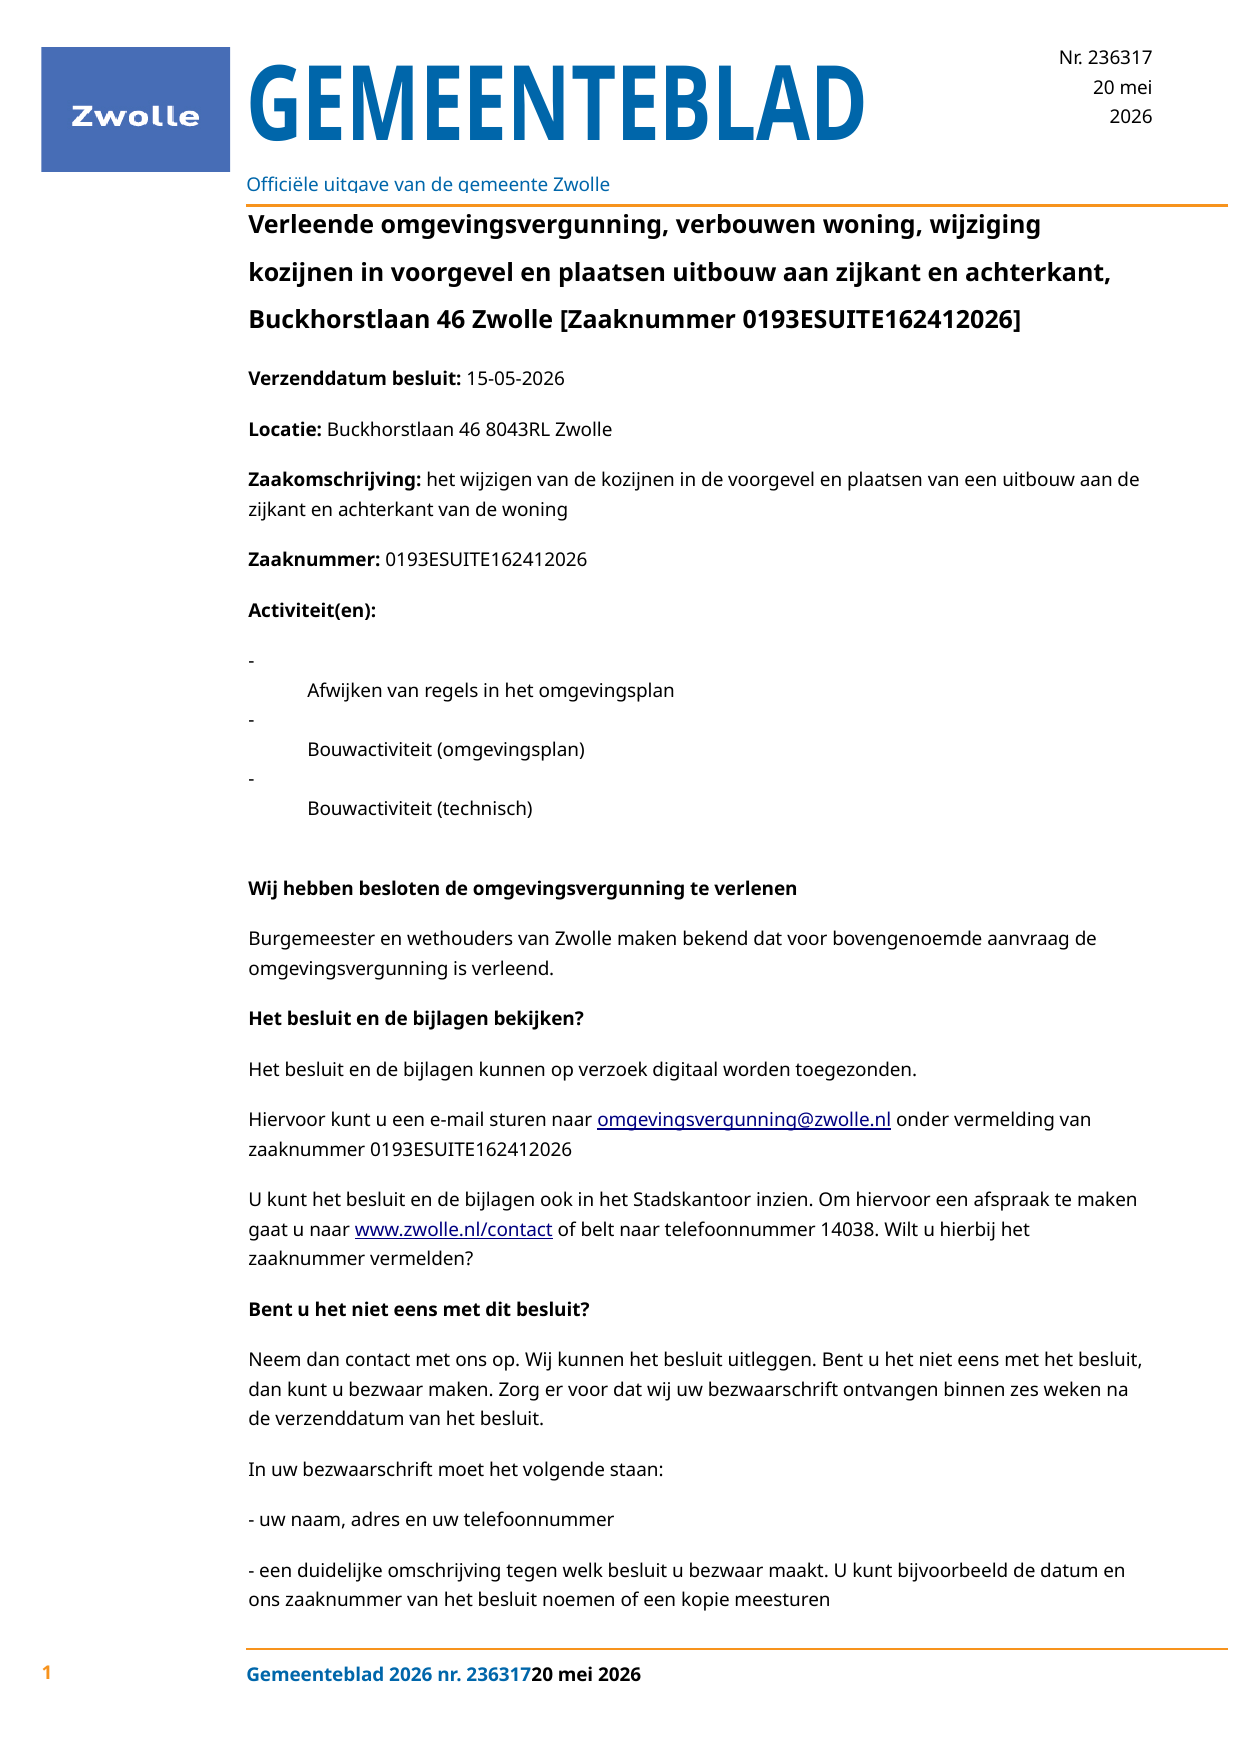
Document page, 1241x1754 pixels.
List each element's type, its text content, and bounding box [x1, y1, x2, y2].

text Wij hebben besloten de omgevingsvergunning te verlenen [248, 875, 1152, 901]
text U kunt het besluit en de bijlagen ook in het Stadskantoor inzien. Om hiervoor een afspraak te maken gaat u naar www.zwolle.nl/contact of belt naar telefoonnummer 14038. Wilt u hierbij het zaaknummer vermelden? [248, 1186, 1152, 1271]
text Locatie: Buckhorstlaan 46 8043RL Zwolle [248, 416, 1152, 442]
text Verzenddatum besluit: 15-05-2026 [248, 366, 1152, 391]
picture [41, 47, 231, 172]
text Activiteit(en): [248, 597, 1152, 622]
text In uw bezwaarschrift moet het volgende staan: [248, 1456, 1152, 1482]
text - een duidelijke omschrijving tegen welk besluit u bezwaar maakt. U kunt bijvoorbeeld de datum en ons zaaknummer van het besluit noemen of een kopie meesturen [248, 1557, 1152, 1612]
list Afwijken van regels in het omgevingsplan [248, 677, 1152, 702]
text Zaaknummer: 0193ESUITE162412026 [248, 546, 1152, 572]
text Het besluit en de bijlagen bekijken? [248, 1006, 1152, 1031]
list Bouwactiviteit (technisch) [248, 795, 1152, 821]
text Verleende omgevingsvergunning, verbouwen woning, wijziging kozijnen in voorgevel en plaatsen uitbouw aan zijkant en achterkant, Buckhorstlaan 46 Zwolle [Zaaknummer 0193ESUITE162412026] [248, 207, 1152, 336]
text Hiervoor kunt u een e-mail sturen naar omgevingsvergunning@zwolle.nl onder vermelding van zaaknummer 0193ESUITE162412026 [248, 1106, 1152, 1162]
text Bent u het niet eens met dit besluit? [248, 1296, 1152, 1322]
text Zaakomschrijving: het wijzigen van de kozijnen in de voorgevel en plaatsen van een uitbouw aan de zijkant en achterkant van de woning [248, 466, 1152, 522]
text Burgemeester en wethouders van Zwolle maken bekend dat voor bovengenoemde aanvraag de omgevingsvergunning is verleend. [248, 926, 1152, 981]
text Het besluit en de bijlagen kunnen op verzoek digitaal worden toegezonden. [248, 1056, 1152, 1082]
list Bouwactiviteit (omgevingsplan) [248, 736, 1152, 762]
text Neem dan contact met ons op. Wij kunnen het besluit uitleggen. Bent u het niet eens met het besluit, dan kunt u bezwaar maken. Zorg er voor dat wij uw bezwaarschrift ontvangen binnen zes weken na de verzenddatum van het besluit. [248, 1346, 1152, 1431]
text - uw naam, adres en uw telefoonnummer [248, 1506, 1152, 1532]
